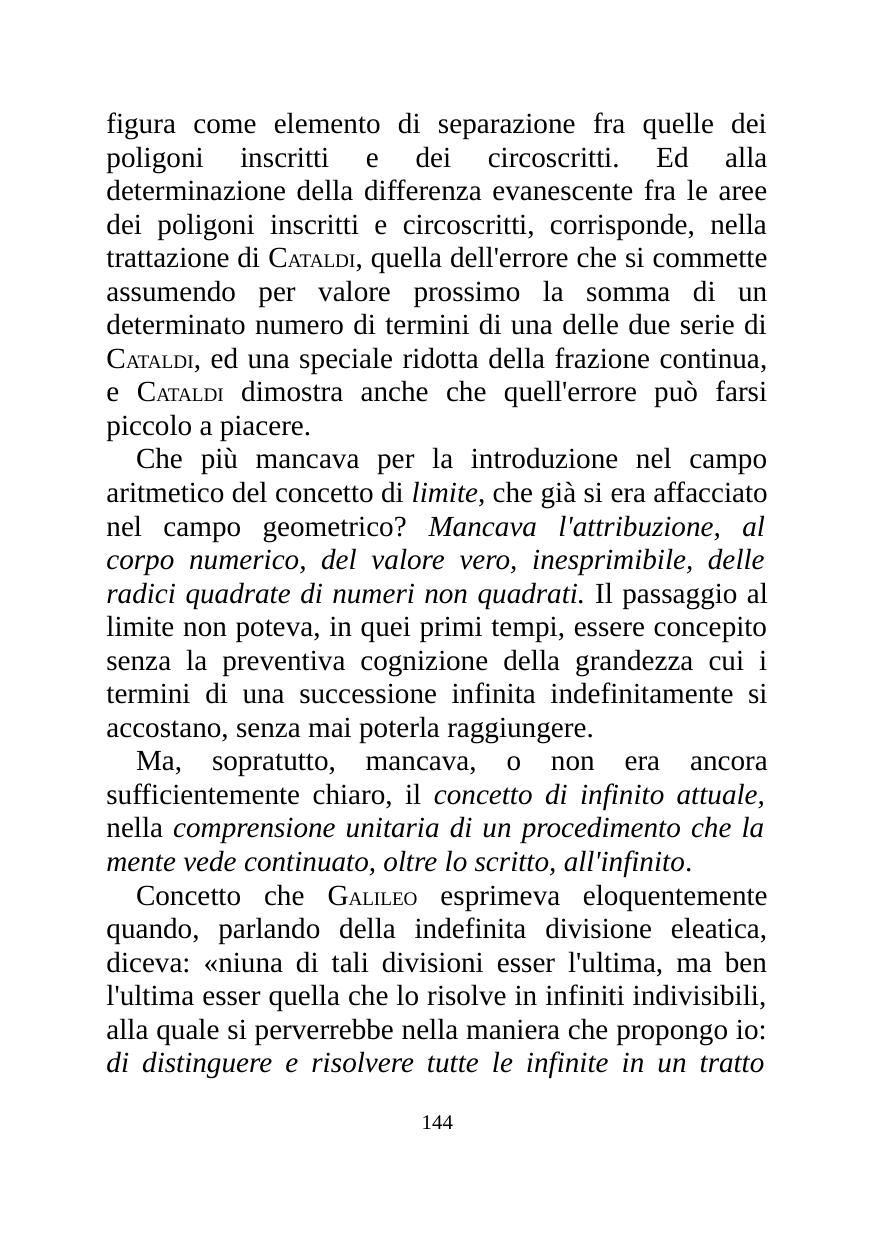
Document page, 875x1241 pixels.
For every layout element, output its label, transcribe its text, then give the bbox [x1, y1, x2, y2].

text Che più mancava per la introduzione nel campo aritmetico del concetto di limite, che già si era affacciato nel campo geometrico? Mancava l'attribuzione, al corpo numerico, del valore vero, inesprimibile, delle radici quadrate di numeri non quadrati. Il passaggio al limite non poteva, in quei primi tempi, essere concepito senza la preventiva cognizione della grandezza cui i termini di una successione infinita indefinitamente si accostano, senza mai poterla raggiungere. [106, 442, 768, 743]
text Concetto che Galileo esprimeva eloquentemente quando, parlando della indefinita divisione eleatica, diceva: «niuna di tali divisioni esser l'ultima, ma ben l'ultima esser quella che lo risolve in infiniti indivisibili, alla quale si perverrebbe nella maniera che propongo io: di distinguere e risolvere tutte le infinite in un tratto [106, 878, 768, 1079]
text Ma, sopratutto, mancava, o non era ancora sufficientemente chiaro, il concetto di infinito attuale, nella comprensione unitaria di un procedimento che la mente vede continuato, oltre lo scritto, all'infinito. [106, 743, 768, 878]
text figura come elemento di separazione fra quelle dei poligoni inscritti e dei circoscritti. Ed alla determinazione della differenza evanescente fra le aree dei poligoni inscritti e circoscritti, corrisponde, nella trattazione di Cataldi, quella dell'errore che si commette assumendo per valore prossimo la somma di un determinato numero di termini di una delle due serie di Cataldi, ed una speciale ridotta della frazione continua, e Cataldi dimostra anche che quell'errore può farsi piccolo a piacere. [106, 106, 768, 442]
